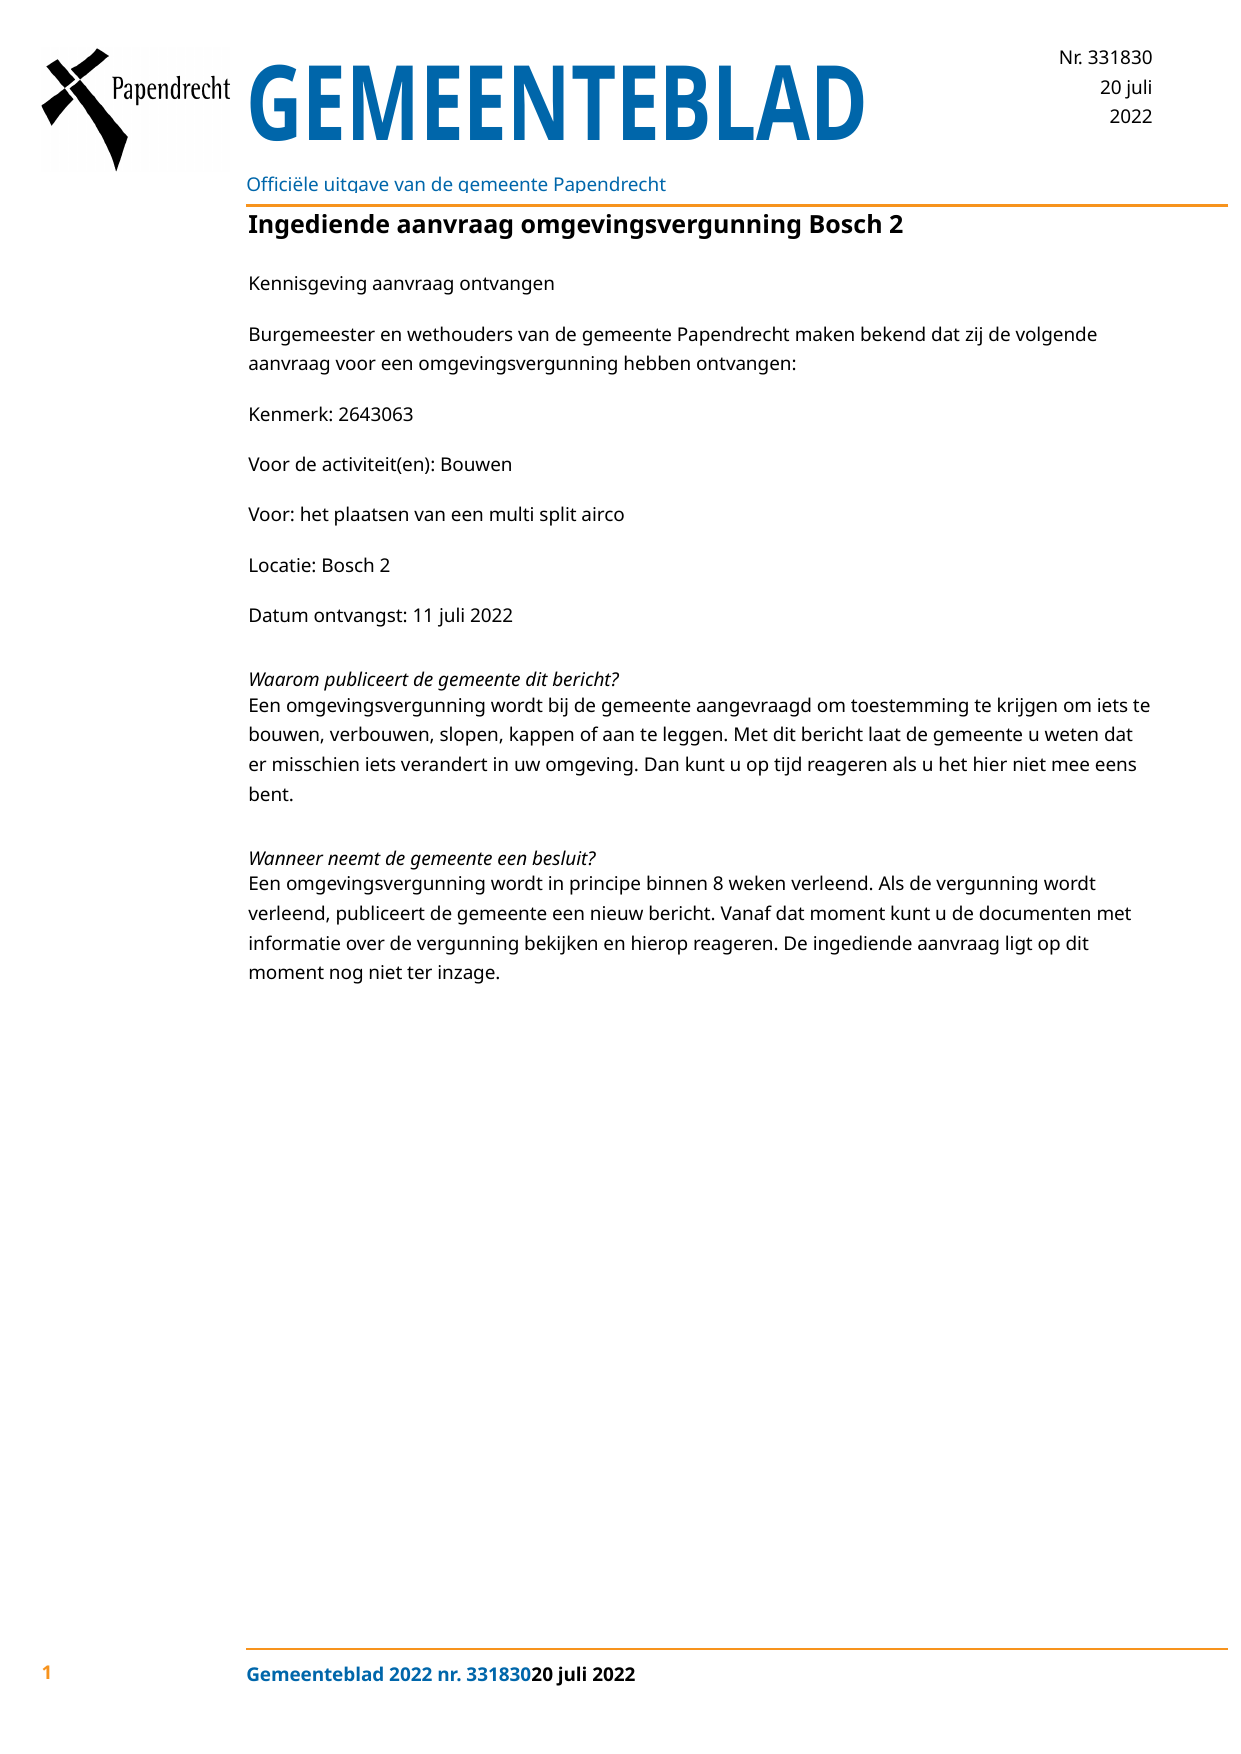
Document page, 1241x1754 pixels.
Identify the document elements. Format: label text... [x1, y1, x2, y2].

text Datum ontvangst: 11 juli 2022 [248, 602, 1152, 628]
picture [41, 47, 231, 172]
text Locatie: Bosch 2 [248, 552, 1152, 578]
text Voor de activiteit(en): Bouwen [248, 451, 1152, 477]
text Een omgevingsvergunning wordt bij de gemeente aangevraagd om toestemming te krijgen om iets te bouwen, verbouwen, slopen, kappen of aan te leggen. Met dit bericht laat de gemeente u weten dat er misschien iets verandert in uw omgeving. Dan kunt u op tijd reageren als u het hier niet mee eens bent. [248, 692, 1152, 807]
text Kenmerk: 2643063 [248, 401, 1152, 426]
text Waarom publiceert de gemeente dit bericht? [248, 666, 1152, 692]
text Burgemeester en wethouders van de gemeente Papendrecht maken bekend dat zij de volgende aanvraag voor een omgevingsvergunning hebben ontvangen: [248, 321, 1152, 376]
text Kennisgeving aanvraag ontvangen [248, 270, 1152, 296]
text Voor: het plaatsen van een multi split airco [248, 502, 1152, 527]
text Een omgevingsvergunning wordt in principe binnen 8 weken verleend. Als de vergunning wordt verleend, publiceert de gemeente een nieuw bericht. Vanaf dat moment kunt u de documenten met informatie over de vergunning bekijken en hierop reageren. De ingediende aanvraag ligt op dit moment nog niet ter inzage. [248, 871, 1152, 985]
text Ingediende aanvraag omgevingsvergunning Bosch 2 [248, 207, 1152, 241]
text Wanneer neemt de gemeente een besluit? [248, 845, 1152, 871]
